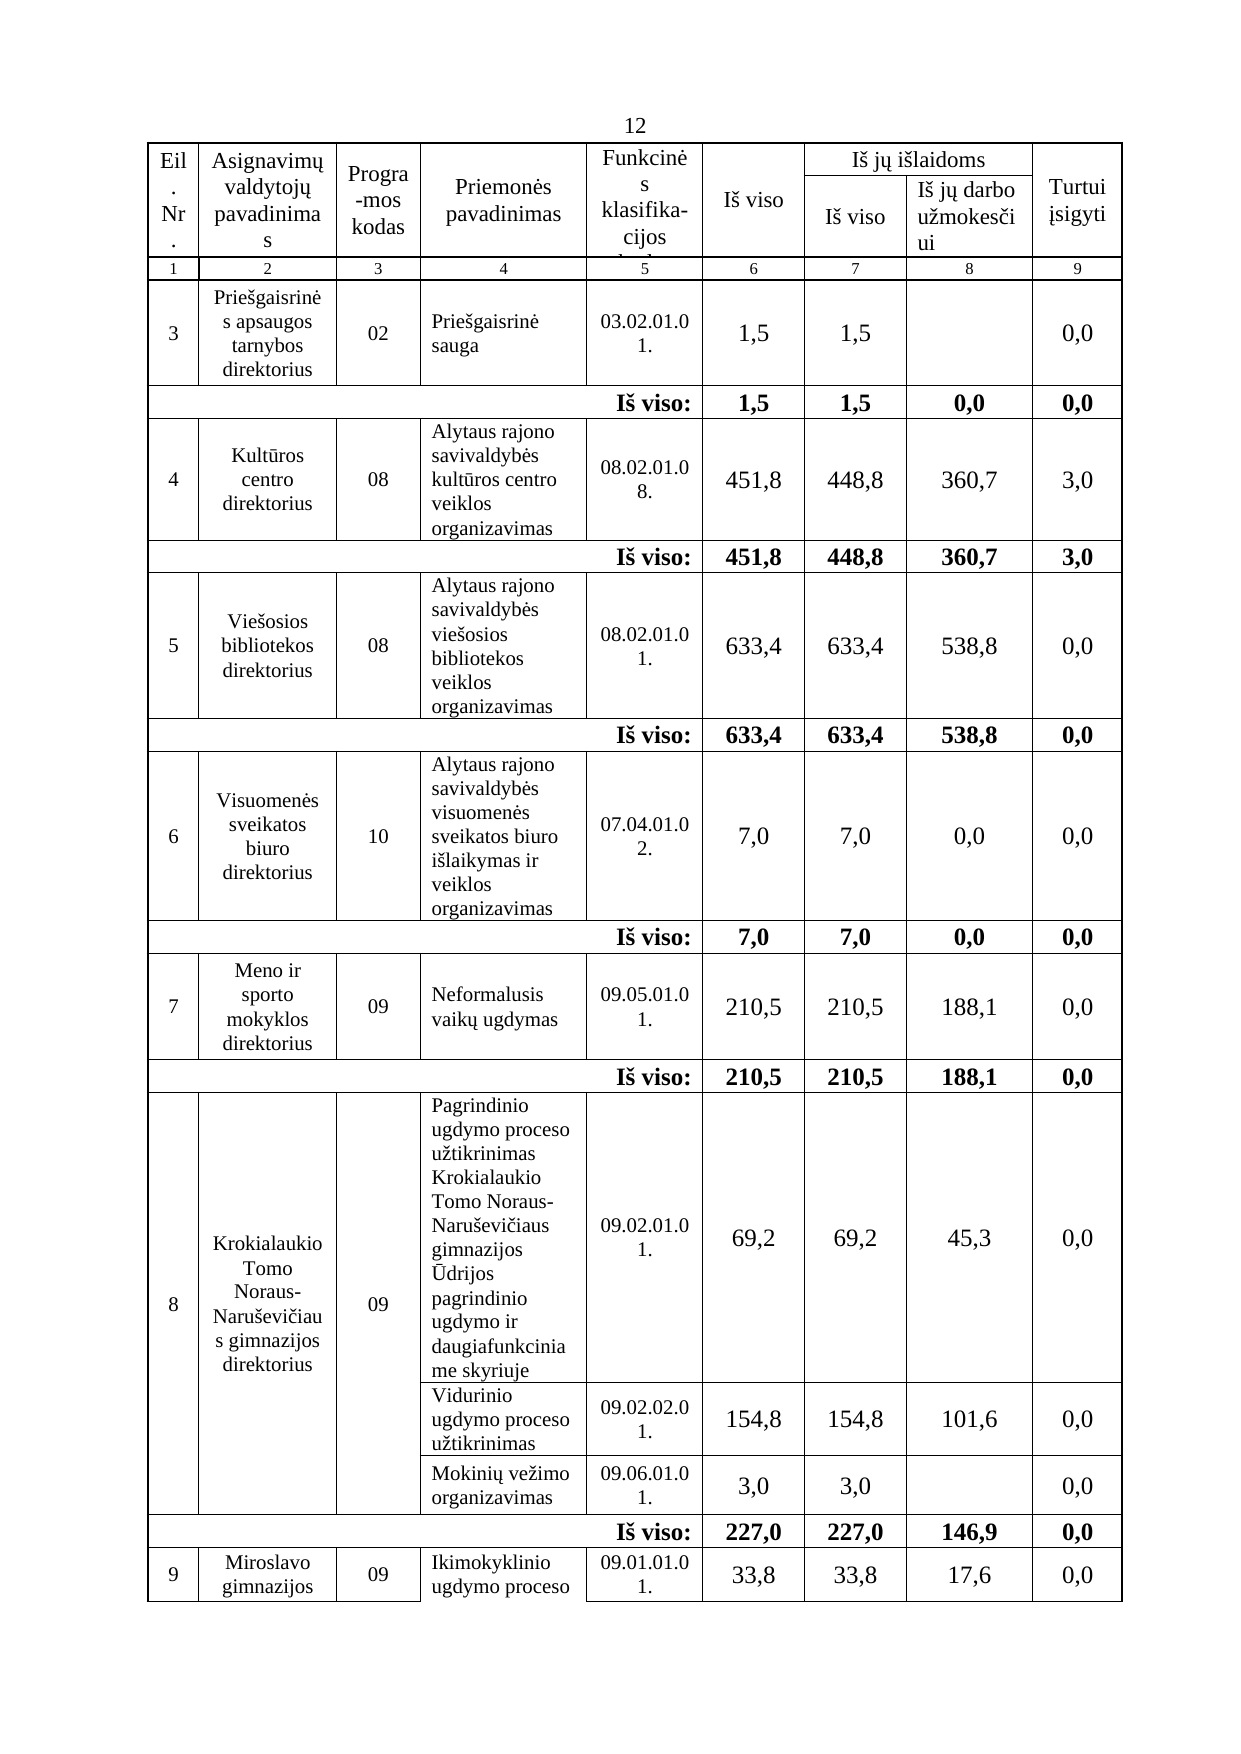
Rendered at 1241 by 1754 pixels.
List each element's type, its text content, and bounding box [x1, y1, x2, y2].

table_cell 538,8 [907, 719, 1032, 751]
table_cell 360,7 [907, 541, 1032, 572]
table_cell 0,0 [1033, 1548, 1121, 1601]
table_cell 0,0 [1033, 752, 1121, 920]
table_cell Iš jų darbo užmokesčiui [907, 176, 1032, 256]
table_cell 08 [337, 419, 420, 539]
table_cell 3 [337, 258, 420, 279]
table_cell 45,3 [907, 1093, 1032, 1382]
table_cell 0,0 [1033, 573, 1121, 718]
table_cell 448,8 [805, 419, 906, 539]
table_header Priemonės pavadinimas [421, 144, 586, 256]
table_cell Iš viso [805, 176, 906, 256]
table_cell 0,0 [1033, 954, 1121, 1059]
table_cell 0,0 [1033, 386, 1121, 418]
table_header Funkcinės klasifika-cijos kodas [587, 144, 702, 256]
table_cell 0,0 [907, 752, 1032, 920]
table_cell 101,6 [907, 1383, 1032, 1455]
table_header Iš viso [703, 144, 804, 256]
table_cell 633,4 [703, 719, 804, 751]
table_cell 227,0 [703, 1515, 804, 1547]
table_cell Mokinių vežimo organizavimas [421, 1456, 586, 1514]
table_cell 210,5 [703, 1060, 804, 1092]
table_cell 69,2 [703, 1093, 804, 1382]
table_cell Iš viso: [149, 719, 702, 751]
table_cell 6 [703, 258, 804, 279]
table_cell Miroslavo gimnazijos [199, 1548, 336, 1601]
table_header Iš jų išlaidoms [805, 144, 1032, 174]
table_cell 2 [200, 258, 336, 279]
table_cell 8 [907, 258, 1032, 279]
table_cell 1,5 [805, 386, 906, 418]
table_cell 9 [1033, 258, 1121, 279]
table_cell Alytaus rajono savivaldybės kultūros centro veiklos organizavimas [421, 419, 586, 539]
table_cell Iš viso: [149, 1060, 702, 1092]
table_cell 09.01.01.01. [587, 1548, 702, 1601]
table_cell Iš viso: [149, 541, 702, 572]
table_cell 1,5 [805, 281, 906, 385]
table_cell 7 [805, 258, 906, 279]
table_cell 633,4 [805, 573, 906, 718]
table_cell 1,5 [703, 281, 804, 385]
table_cell 7,0 [703, 752, 804, 920]
table_cell 07.04.01.02. [587, 752, 702, 920]
table_cell 0,0 [1033, 1060, 1121, 1092]
table_cell Kultūros centro direktorius [199, 419, 336, 539]
table_cell 3,0 [805, 1456, 906, 1514]
table_cell 09 [337, 1093, 420, 1514]
table_header Asignavimų valdytojų pavadinimas [199, 144, 336, 256]
table_cell Priešgaisrinės apsaugos tarnybos direktorius [199, 281, 336, 385]
table_cell 227,0 [805, 1515, 906, 1547]
table_cell 7 [149, 954, 198, 1059]
table_cell Krokialaukio Tomo Noraus-Naruševičiaus gimnazijos direktorius [199, 1093, 336, 1514]
table_cell 0,0 [1033, 719, 1121, 751]
table_cell 6 [149, 752, 198, 920]
table_cell 3,0 [1033, 419, 1121, 539]
table_cell 146,9 [907, 1515, 1032, 1547]
table_cell 210,5 [703, 954, 804, 1059]
table_cell Iš viso: [149, 386, 702, 418]
table_cell 09.02.02.01. [587, 1383, 702, 1455]
table_header Turtui įsigyti [1033, 144, 1121, 256]
table_cell 360,7 [907, 419, 1032, 539]
table_cell 10 [337, 752, 420, 920]
table_cell 0,0 [907, 921, 1032, 953]
table_cell 210,5 [805, 1060, 906, 1092]
table_cell Priešgaisrinė sauga [421, 281, 586, 385]
table_cell 69,2 [805, 1093, 906, 1382]
table_cell Ikimokyklinio ugdymo proceso [421, 1548, 586, 1601]
table_cell 188,1 [907, 954, 1032, 1059]
table_cell 188,1 [907, 1060, 1032, 1092]
table_cell 0,0 [1033, 1093, 1121, 1382]
table_cell 210,5 [805, 954, 906, 1059]
table_cell 3,0 [703, 1456, 804, 1514]
table_cell [907, 281, 1032, 385]
table_cell 448,8 [805, 541, 906, 572]
table_cell 4 [149, 419, 198, 539]
table_cell 633,4 [703, 573, 804, 718]
table_cell 33,8 [703, 1548, 804, 1601]
table_cell 0,0 [1033, 1383, 1121, 1455]
table_cell Neformalusis vaikų ugdymas [421, 954, 586, 1059]
table_cell 33,8 [805, 1548, 906, 1601]
table_cell 09 [337, 954, 420, 1059]
table_cell 08 [337, 573, 420, 718]
table_cell 451,8 [703, 541, 804, 572]
table_cell 451,8 [703, 419, 804, 539]
table_cell 1 [149, 258, 198, 279]
table_cell 7,0 [703, 921, 804, 953]
table_cell 08.02.01.01. [587, 573, 702, 718]
table_cell 538,8 [907, 573, 1032, 718]
table_cell 8 [149, 1093, 198, 1514]
table_cell 5 [587, 258, 702, 279]
table_header Progra-mos kodas [337, 144, 420, 256]
table_cell 02 [337, 281, 420, 385]
table_cell Alytaus rajono savivaldybės viešosios bibliotekos veiklos organizavimas [421, 573, 586, 718]
table_cell Viešosios bibliotekos direktorius [199, 573, 336, 718]
table_cell 09.05.01.01. [587, 954, 702, 1059]
table_cell 0,0 [907, 386, 1032, 418]
table_cell [907, 1456, 1032, 1514]
table_cell 09.02.01.01. [587, 1093, 702, 1382]
table_cell 7,0 [805, 752, 906, 920]
table_cell 08.02.01.08. [587, 419, 702, 539]
table_cell 633,4 [805, 719, 906, 751]
table_header Eil. Nr. [149, 144, 198, 256]
table_cell 154,8 [805, 1383, 906, 1455]
table_cell 3,0 [1033, 541, 1121, 572]
table_cell Visuomenės sveikatos biuro direktorius [199, 752, 336, 920]
table_cell 7,0 [805, 921, 906, 953]
table_cell 0,0 [1033, 281, 1121, 385]
table_cell 3 [149, 281, 198, 385]
table_cell Iš viso: [149, 1515, 702, 1547]
table_cell 4 [421, 258, 586, 279]
table_cell 09 [337, 1548, 420, 1601]
table_cell 0,0 [1033, 1456, 1121, 1514]
table_cell Alytaus rajono savivaldybės visuomenės sveikatos biuro išlaikymas ir veiklos organizavimas [421, 752, 586, 920]
table_cell Pagrindinio ugdymo proceso užtikrinimas Krokialaukio Tomo Noraus-Naruševičiaus gimnazijos Ūdrijos pagrindinio ugdymo ir daugiafunkciniame skyriuje [421, 1093, 586, 1382]
table_cell Vidurinio ugdymo proceso užtikrinimas [421, 1383, 586, 1455]
table_cell Meno ir sporto mokyklos direktorius [199, 954, 336, 1059]
table_cell 9 [149, 1548, 198, 1601]
table_cell 154,8 [703, 1383, 804, 1455]
table_cell 09.06.01.01. [587, 1456, 702, 1514]
table_cell 0,0 [1033, 921, 1121, 953]
table_cell 17,6 [907, 1548, 1032, 1601]
table_cell 1,5 [703, 386, 804, 418]
table_cell 0,0 [1033, 1515, 1121, 1547]
table_cell 5 [149, 573, 198, 718]
table_cell Iš viso: [149, 921, 702, 953]
table_cell 03.02.01.01. [587, 281, 702, 385]
